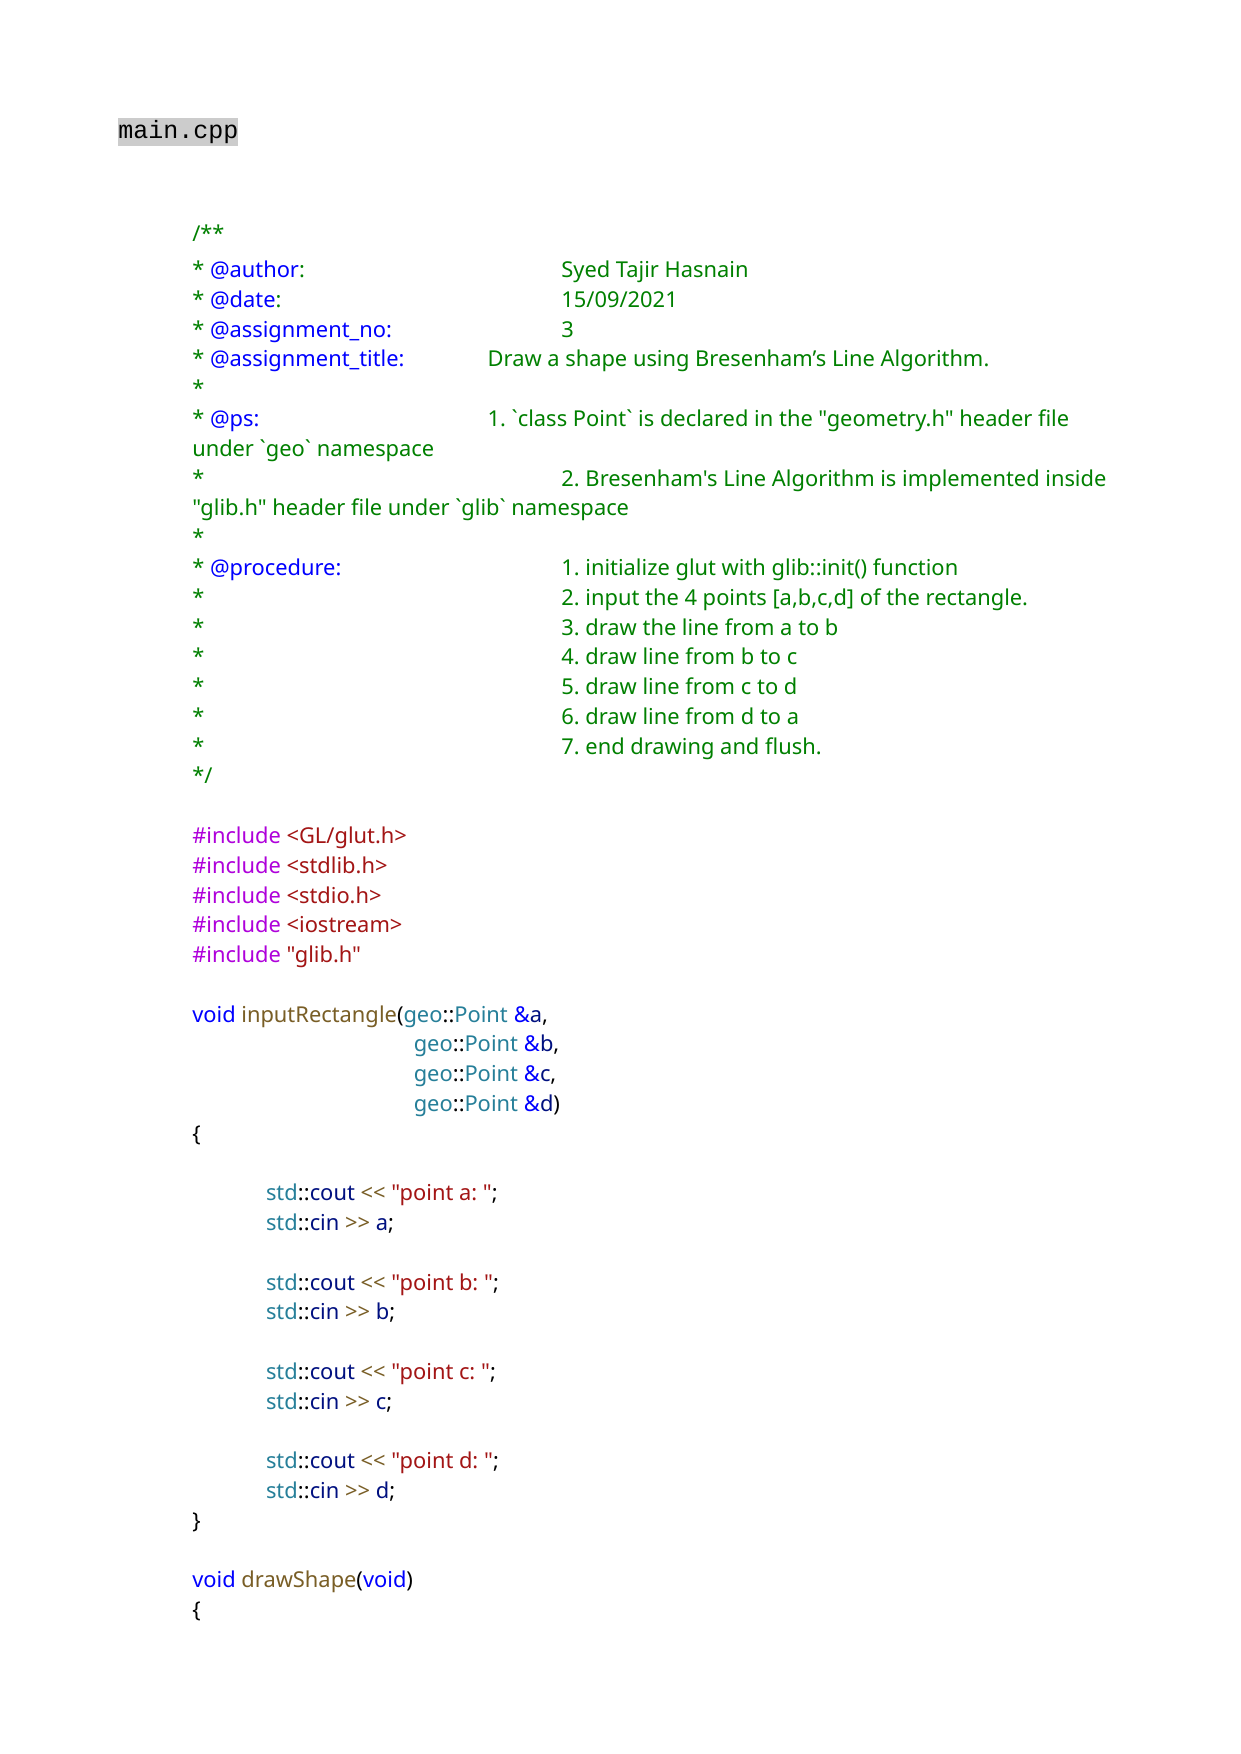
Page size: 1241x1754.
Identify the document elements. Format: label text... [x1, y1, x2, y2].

text * 3. draw the line from a to b [192, 612, 1122, 641]
text geo::Point &b, [413, 1028, 1122, 1058]
text #include <iostream> [192, 909, 1122, 939]
text main.cpp [118, 118, 1122, 146]
text std::cin >> d; [266, 1475, 1122, 1505]
text * @assignment_title: Draw a shape using Bresenham’s Line Algorithm. [192, 343, 1122, 373]
text #include <GL/glut.h> [192, 820, 1122, 850]
text * @ps: 1. `class Point` is declared in the "geometry.h" header file under `geo` namespace [192, 403, 1122, 463]
text * @assignment_no: 3 [192, 314, 1122, 343]
text /** [192, 218, 1122, 248]
text * 2. Bresenham's Line Algorithm is implemented inside "glib.h" header file under `glib` namespace [192, 463, 1122, 522]
text std::cin >> b; [266, 1296, 1122, 1326]
text * @procedure: 1. initialize glut with glib::init() function [192, 552, 1122, 582]
text void drawShape(void) [192, 1564, 1122, 1594]
text * 4. draw line from b to c [192, 641, 1122, 671]
text * [192, 522, 1122, 552]
text { [192, 1594, 1122, 1624]
text * 6. draw line from d to a [192, 701, 1122, 731]
text #include <stdlib.h> [192, 850, 1122, 879]
text { [192, 1118, 1122, 1148]
text #include <stdio.h> [192, 879, 1122, 909]
text std::cout << "point d: "; [266, 1445, 1122, 1475]
text std::cin >> a; [266, 1207, 1122, 1237]
text * 7. end drawing and flush. [192, 731, 1122, 761]
text */ [192, 761, 1122, 790]
text std::cout << "point b: "; [266, 1267, 1122, 1296]
text void inputRectangle(geo::Point &a, [192, 999, 1122, 1028]
text std::cout << "point a: "; [266, 1177, 1122, 1207]
text * @date: 15/09/2021 [192, 284, 1122, 314]
text * [192, 373, 1122, 403]
text std::cin >> c; [266, 1386, 1122, 1415]
text * @author: Syed Tajir Hasnain [192, 254, 1122, 284]
text std::cout << "point c: "; [266, 1356, 1122, 1386]
text #include "glib.h" [192, 939, 1122, 969]
text } [192, 1505, 1122, 1534]
text * 2. input the 4 points [a,b,c,d] of the rectangle. [192, 582, 1122, 612]
text geo::Point &c, [413, 1058, 1122, 1088]
text * 5. draw line from c to d [192, 671, 1122, 701]
text geo::Point &d) [413, 1088, 1122, 1118]
